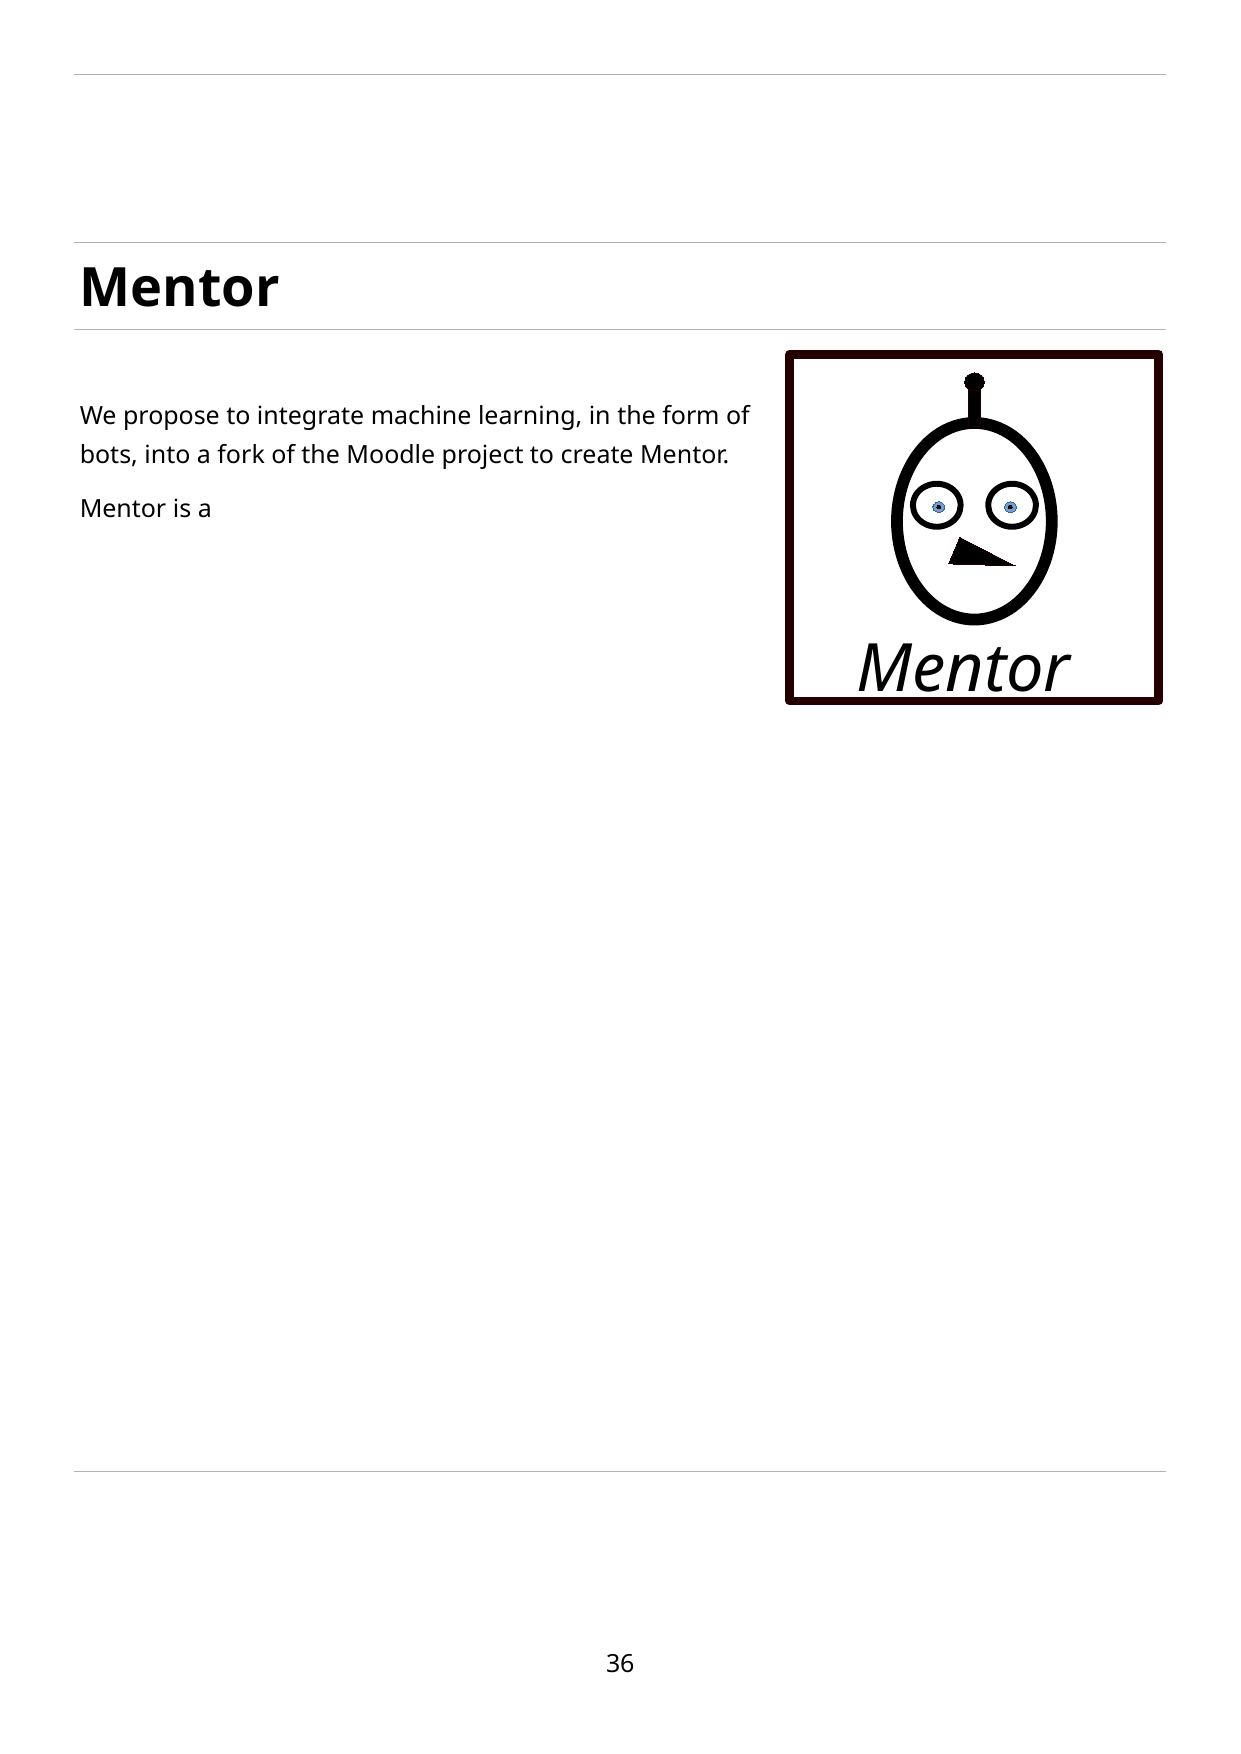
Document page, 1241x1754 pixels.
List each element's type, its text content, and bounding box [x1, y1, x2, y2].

table_cell We propose to integrate machine learning, in the form of bots, into a fork of the Moodle project to create Mentor. Mentor is a [74, 330, 1166, 1471]
table_cell [74, 75, 1166, 242]
table_cell Mentor [74, 243, 1166, 328]
